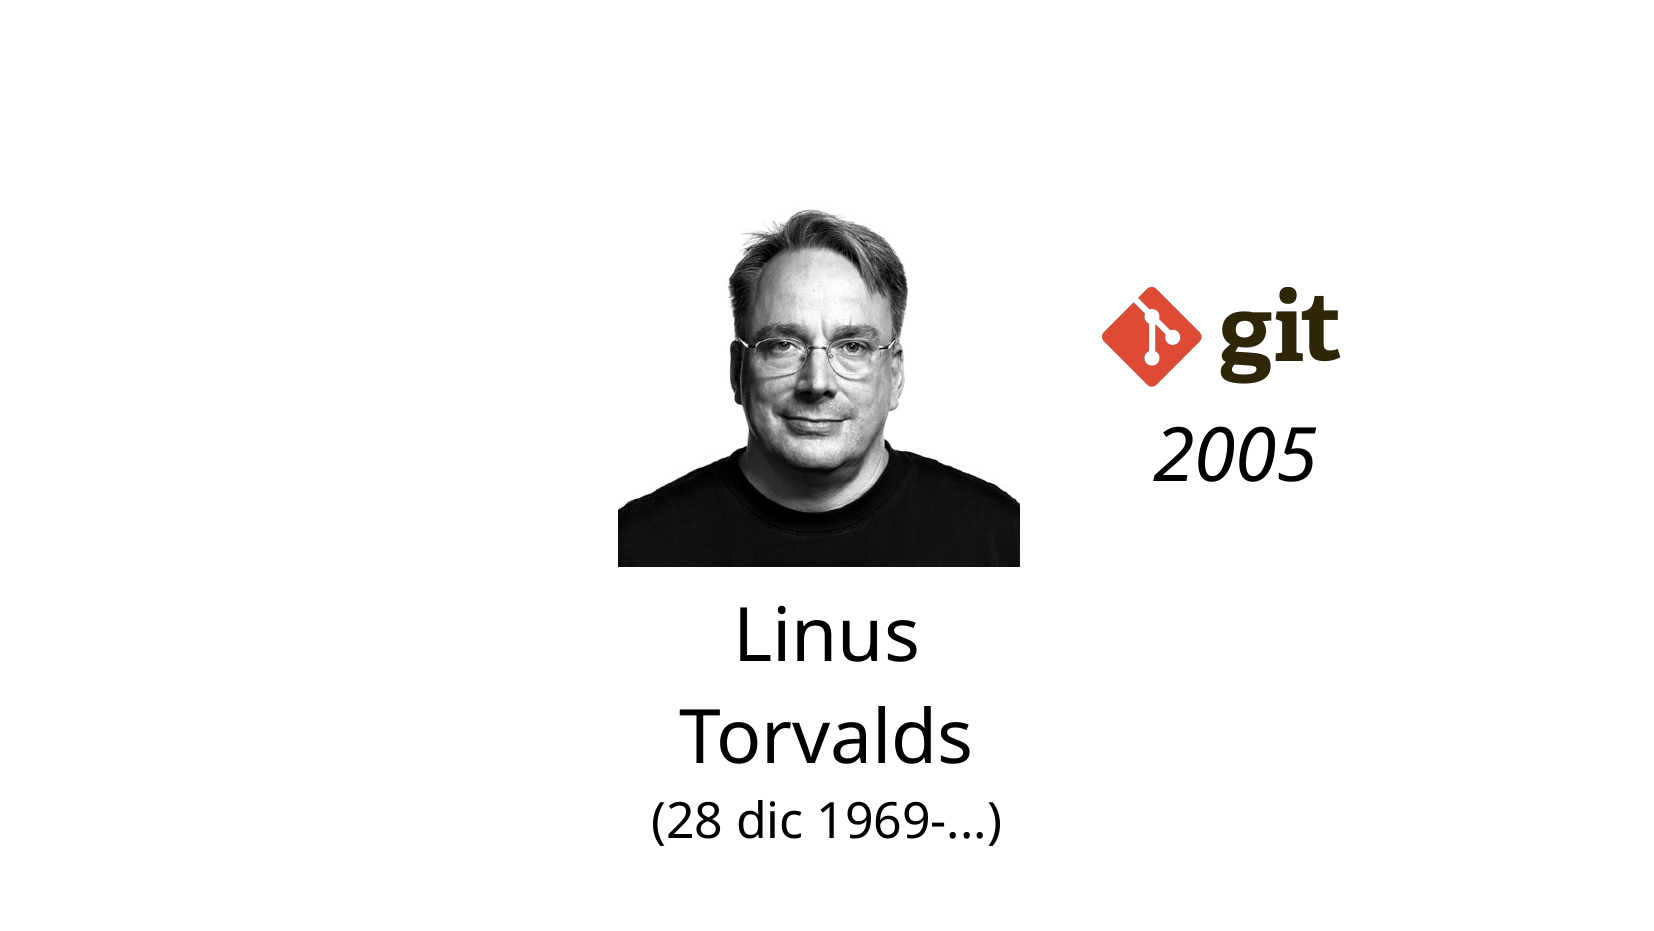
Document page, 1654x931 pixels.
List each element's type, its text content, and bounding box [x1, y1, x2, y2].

picture [618, 185, 1021, 567]
text_box Linus Torvalds (28 dic 1969-...) [580, 573, 1073, 745]
text_box 2005 [1076, 393, 1395, 484]
picture [1102, 286, 1341, 387]
